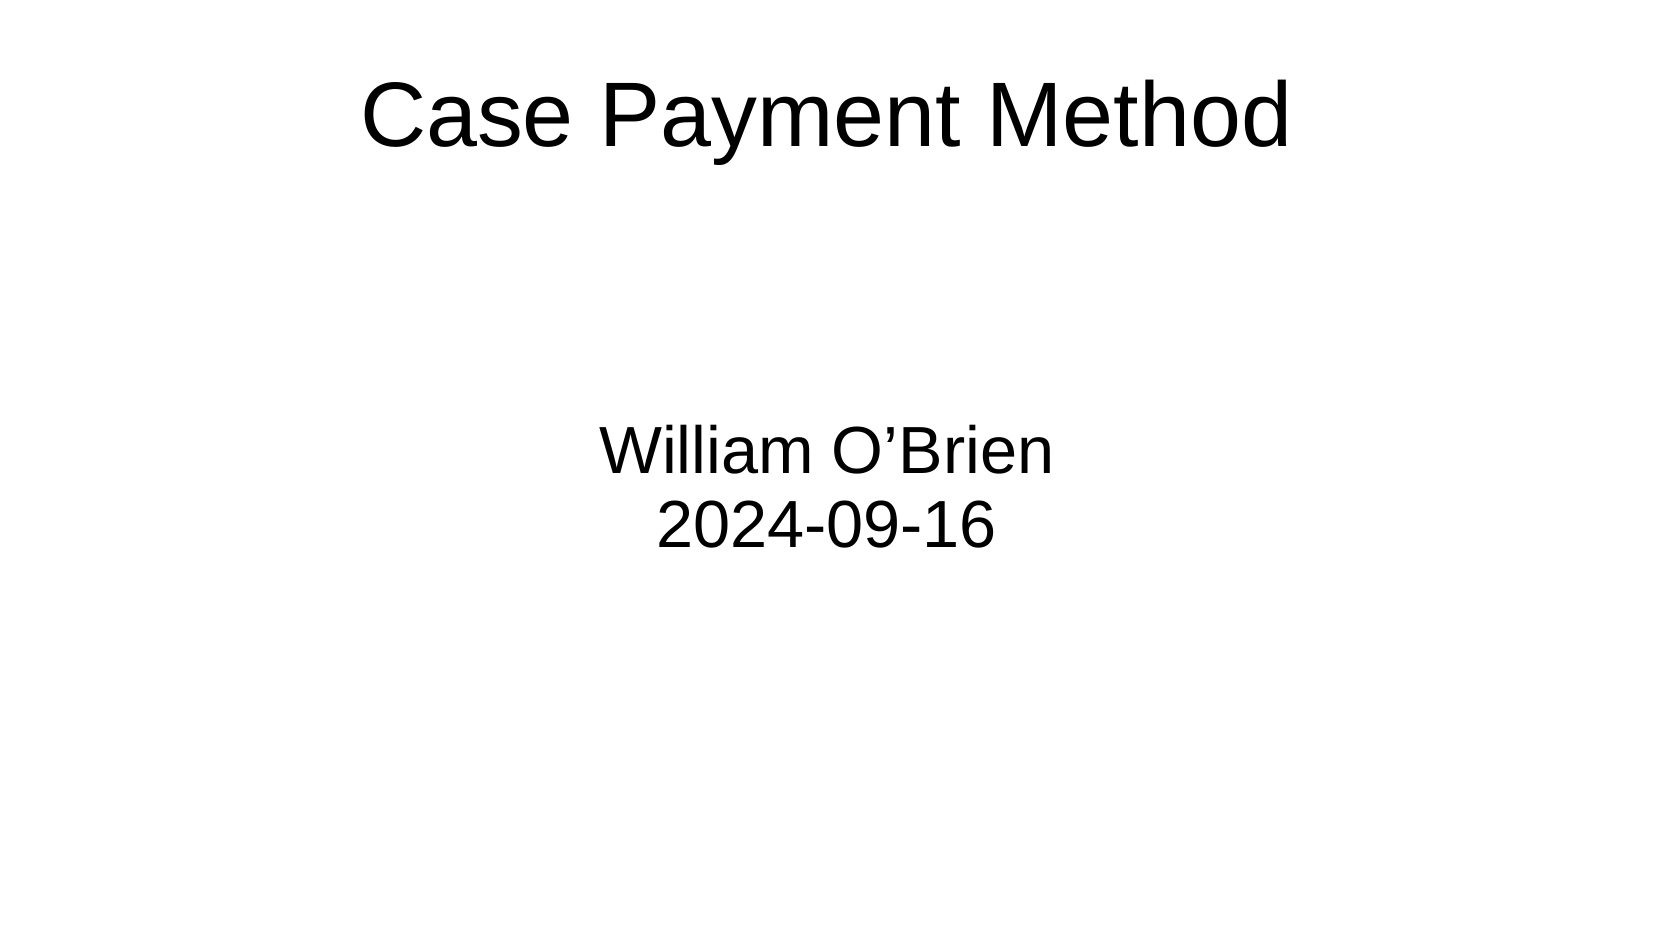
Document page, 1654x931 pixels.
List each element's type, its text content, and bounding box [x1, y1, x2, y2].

title Case Payment Method [82, 37, 1571, 193]
subtitle William O’Brien 2024-09-16 [82, 217, 1571, 758]
